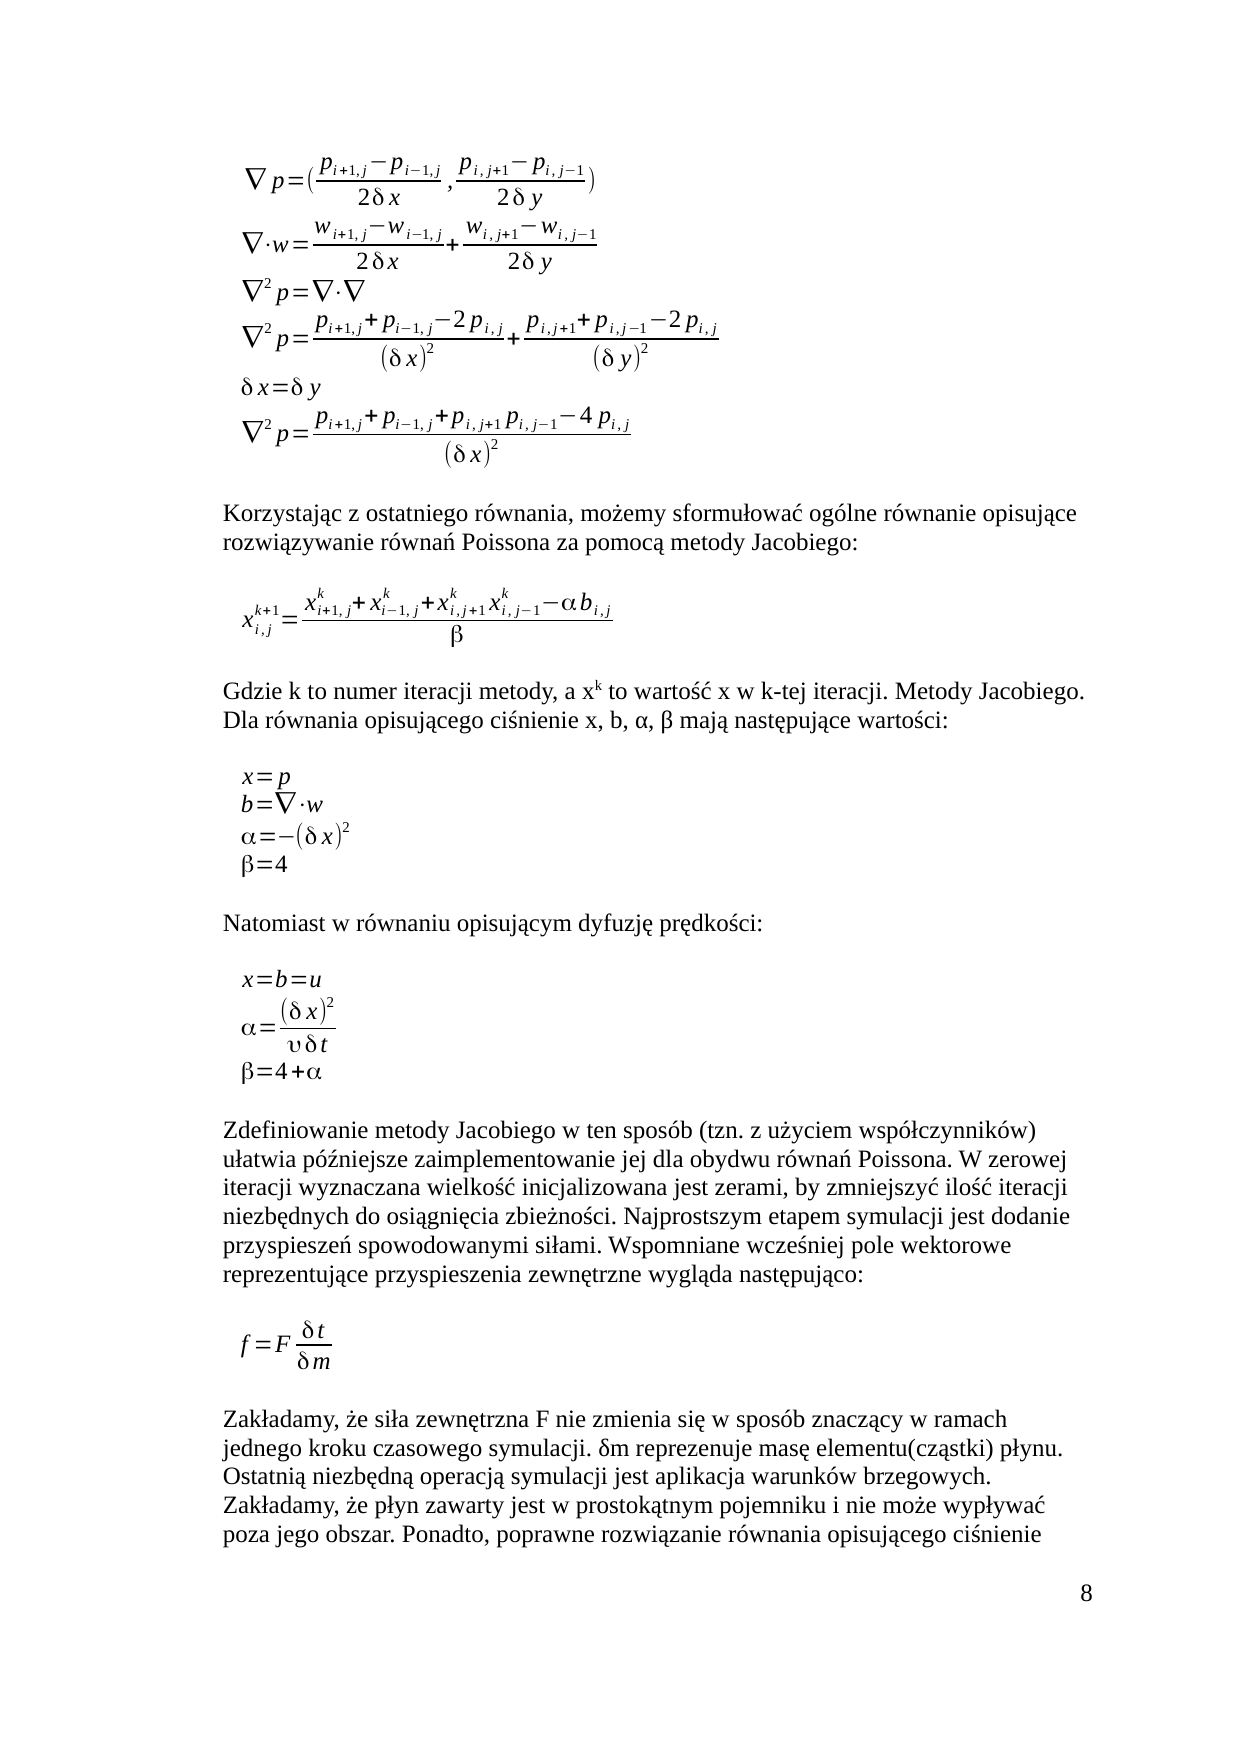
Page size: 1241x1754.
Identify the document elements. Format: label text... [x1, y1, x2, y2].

list Zakładamy, że siła zewnętrzna F nie zmienia się w sposób znaczący w ramach jednego kroku czasowego symulacji. δm reprezenuje masę elementu(cząstki) płynu. [185, 1404, 1093, 1461]
list Korzystając z ostatniego równania, możemy sformułować ogólne równanie opisujące rozwiązywanie równań Poissona za pomocą metody Jacobiego: [185, 498, 1093, 556]
list Natomiast w równaniu opisującym dyfuzję prędkości: [185, 908, 1093, 937]
list Ostatnią niezbędną operacją symulacji jest aplikacja warunków brzegowych. Zakładamy, że płyn zawarty jest w prostokątnym pojemniku i nie może wypływać poza jego obszar. Ponadto, poprawne rozwiązanie równania opisującego ciśnienie [185, 1461, 1093, 1548]
list Gdzie k to numer iteracji metody, a xk to wartość x w k-tej iteracji. Metody Jacobiego. Dla równania opisującego ciśnienie x, b, α, β mają następujące wartości: [185, 676, 1093, 734]
list Zdefiniowanie metody Jacobiego w ten sposób (tzn. z użyciem współczynników) ułatwia późniejsze zaimplementowanie jej dla obydwu równań Poissona. W zerowej iteracji wyznaczana wielkość inicjalizowana jest zerami, by zmniejszyć ilość iteracji niezbędnych do osiągnięcia zbieżności. Najprostszym etapem symulacji jest dodanie przyspieszeń spowodowanymi siłami. Wspomniane wcześniej pole wektorowe reprezentujące przyspieszenia zewnętrzne wygląda następująco: [185, 1115, 1093, 1287]
